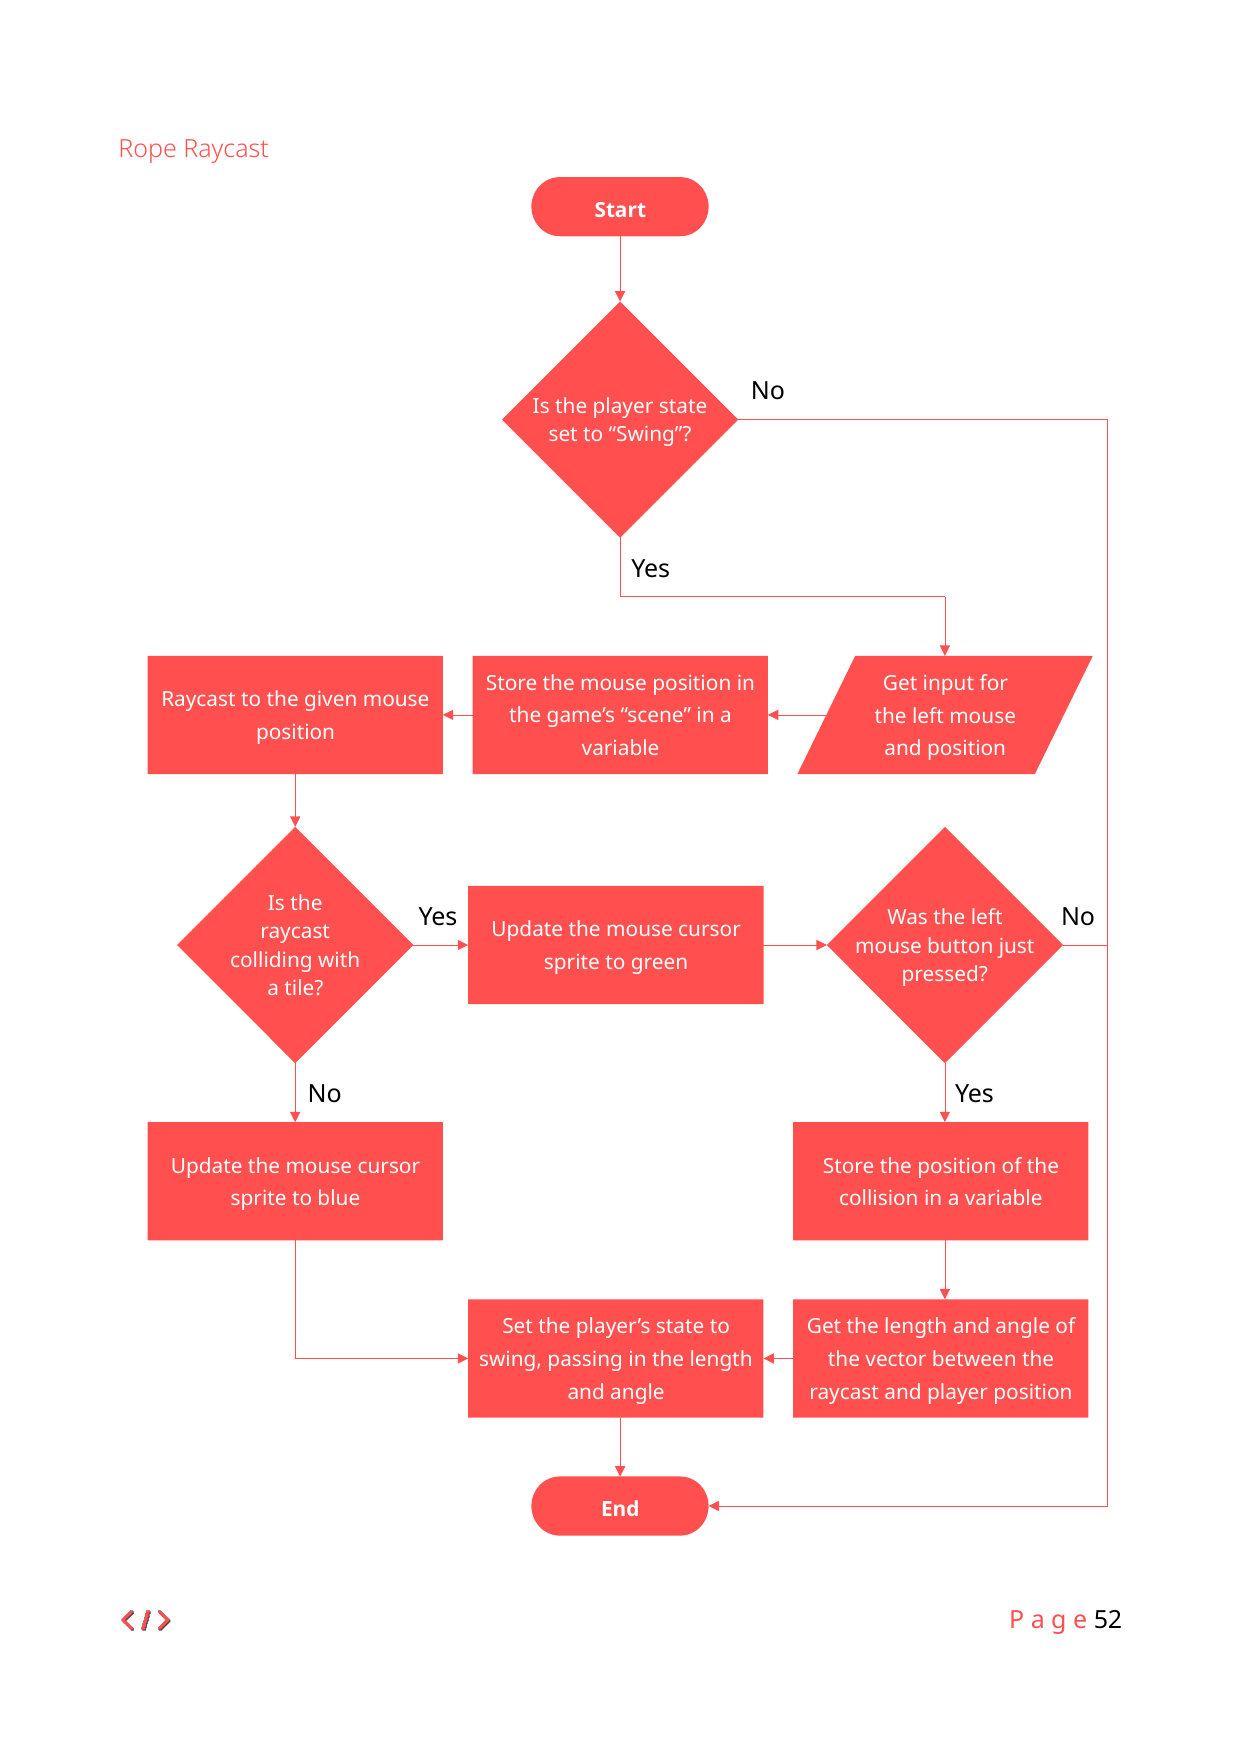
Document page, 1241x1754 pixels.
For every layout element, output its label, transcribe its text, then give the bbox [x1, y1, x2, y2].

subtitle Rope Raycast [118, 131, 1122, 165]
text Get the length and angle of the vector between the raycast and player position [802, 1312, 1079, 1405]
text Raycast to the given mouse position [156, 684, 434, 745]
text End [549, 1494, 691, 1518]
text Start [549, 195, 691, 219]
text Get input for the left mouse and position [864, 668, 1026, 762]
text Update the mouse cursor sprite to green [477, 914, 755, 976]
picture [116, 1591, 175, 1649]
text Update the mouse cursor sprite to blue [156, 1151, 434, 1212]
text Store the position of the collision in a variable [802, 1151, 1079, 1212]
text Set the player’s state to swing, passing in the length and angle [477, 1312, 755, 1405]
text Store the mouse position in the game’s “scene” in a variable [481, 668, 759, 762]
